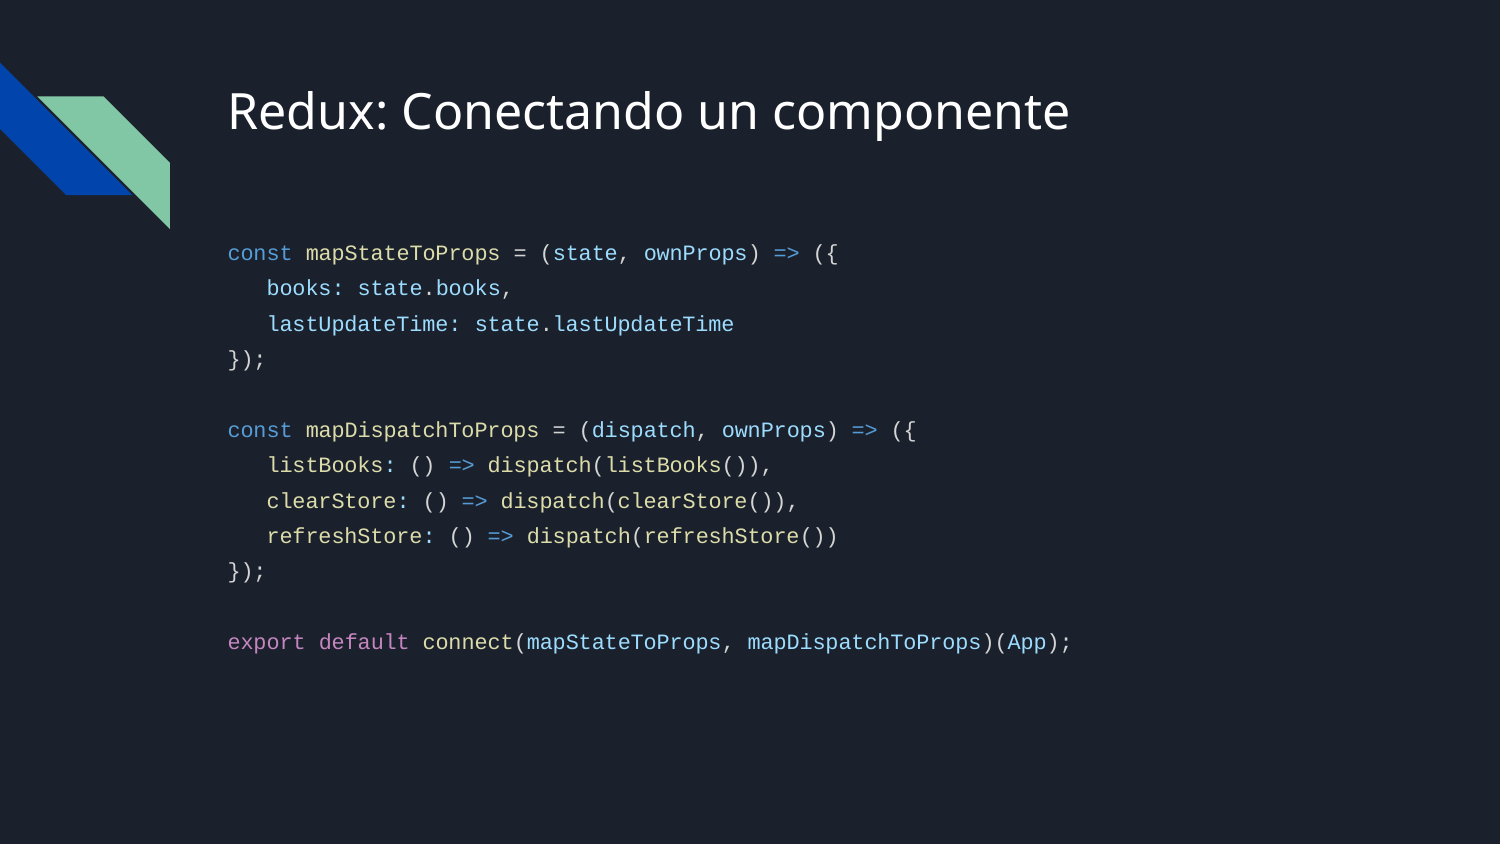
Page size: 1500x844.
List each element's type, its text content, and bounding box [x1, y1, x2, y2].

text_box const mapStateToProps = (state, ownProps) => ({ books: state.books, lastUpdateTime: state.lastUpdateTime }); const mapDispatchToProps = (dispatch, ownProps) => ({ listBooks: () => dispatch(listBooks()), clearStore: () => dispatch(clearStore()), refreshStore: () => dispatch(refreshStore()) }); export default connect(mapStateToProps, mapDispatchToProps)(App); [212, 214, 1368, 735]
text_box Redux: Conectando un componente [212, 64, 1368, 214]
